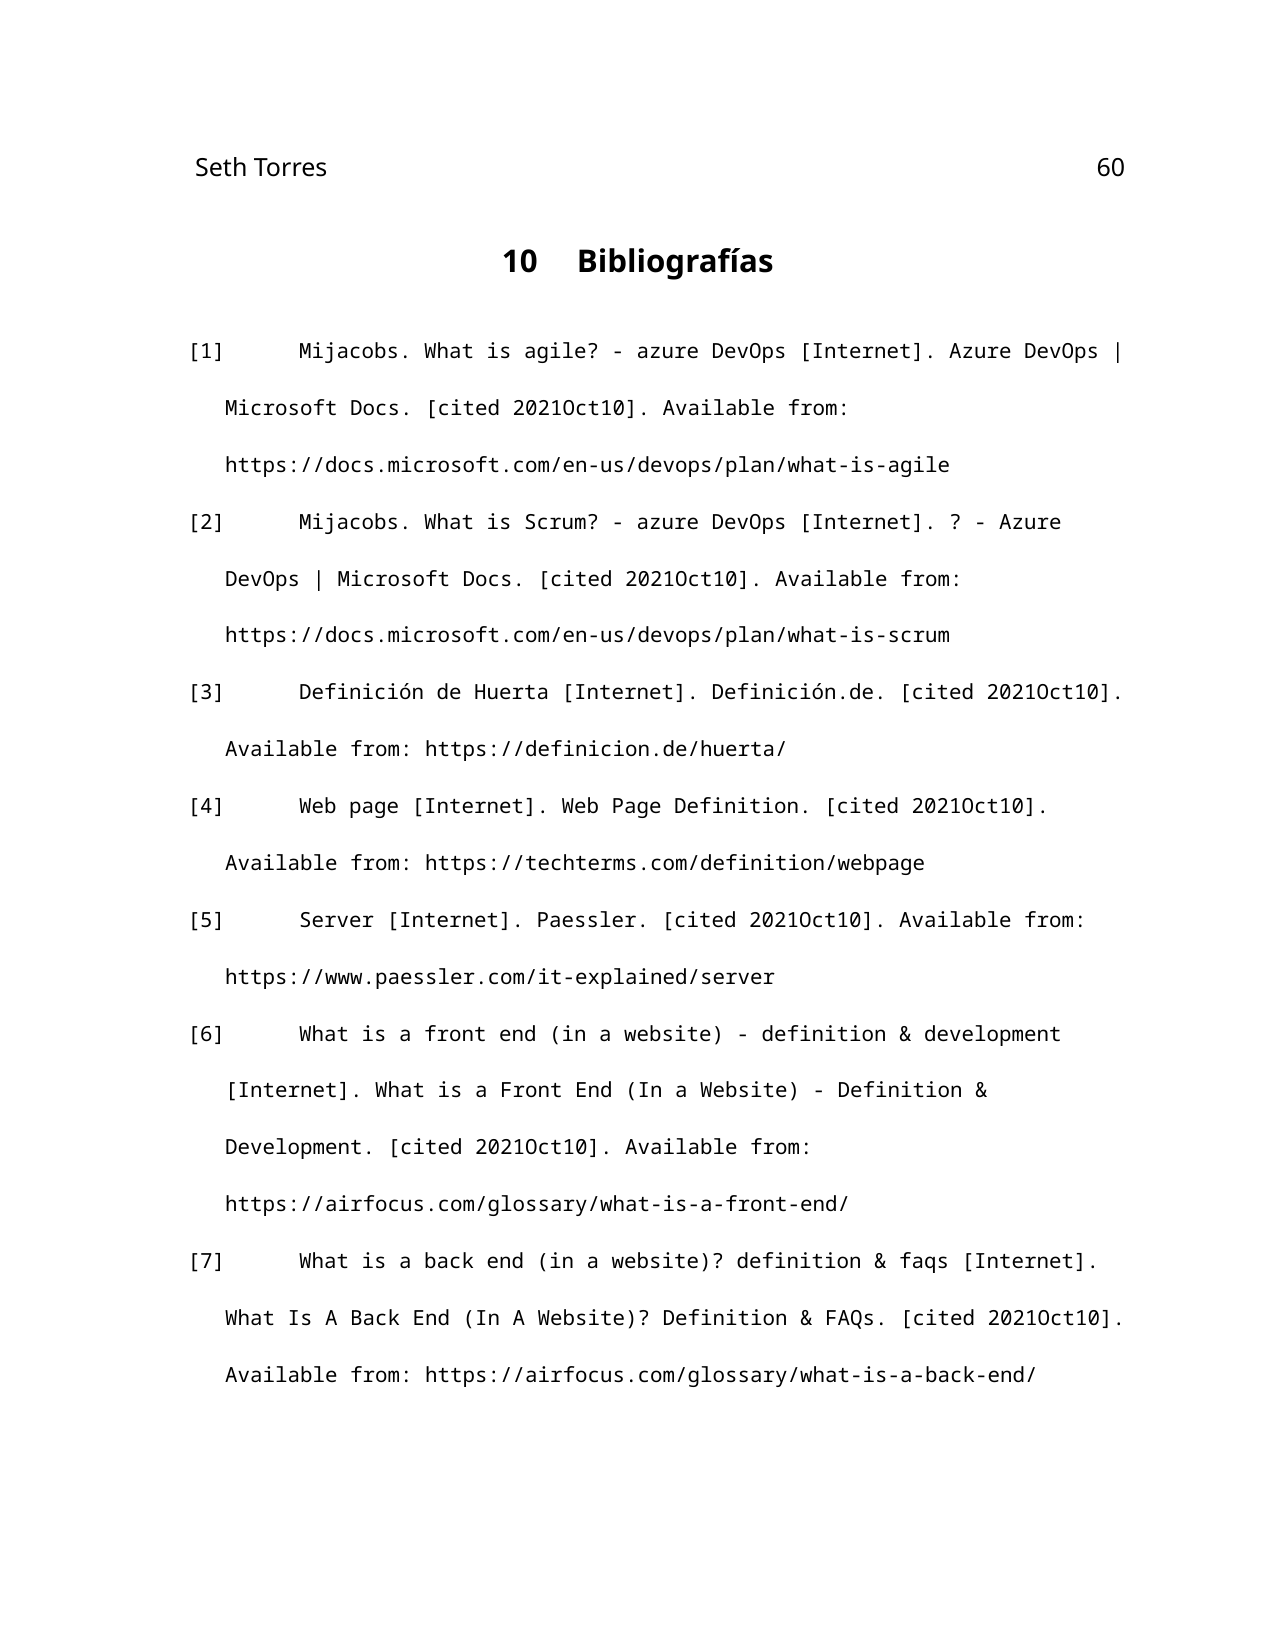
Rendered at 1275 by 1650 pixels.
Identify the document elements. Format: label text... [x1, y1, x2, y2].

list Definición de Huerta [Internet]. Definición.de. [cited 2021Oct10]. Available from: https://definicion.de/huerta/ [187, 677, 1125, 763]
list Server [Internet]. Paessler. [cited 2021Oct10]. Available from: https://www.paessler.com/it-explained/server [187, 905, 1125, 990]
list Web page [Internet]. Web Page Definition. [cited 2021Oct10]. Available from: https://techterms.com/definition/webpage [187, 791, 1125, 877]
list Mijacobs. What is agile? - azure DevOps [Internet]. Azure DevOps | Microsoft Docs. [cited 2021Oct10]. Available from: https://docs.microsoft.com/en-us/devops/plan/what-is-agile [187, 336, 1125, 478]
list What is a front end (in a website) - definition & development [Internet]. What is a Front End (In a Website) - Definition & Development. [cited 2021Oct10]. Available from: https://airfocus.com/glossary/what-is-a-front-end/ [187, 1019, 1125, 1218]
subtitle Bibliografías [150, 238, 1125, 281]
list What is a back end (in a website)? definition & faqs [Internet]. What Is A Back End (In A Website)? Definition & FAQs. [cited 2021Oct10]. Available from: https://airfocus.com/glossary/what-is-a-back-end/ [187, 1246, 1125, 1388]
list Mijacobs. What is Scrum? - azure DevOps [Internet]. ? - Azure DevOps | Microsoft Docs. [cited 2021Oct10]. Available from: https://docs.microsoft.com/en-us/devops/plan/what-is-scrum [187, 507, 1125, 649]
